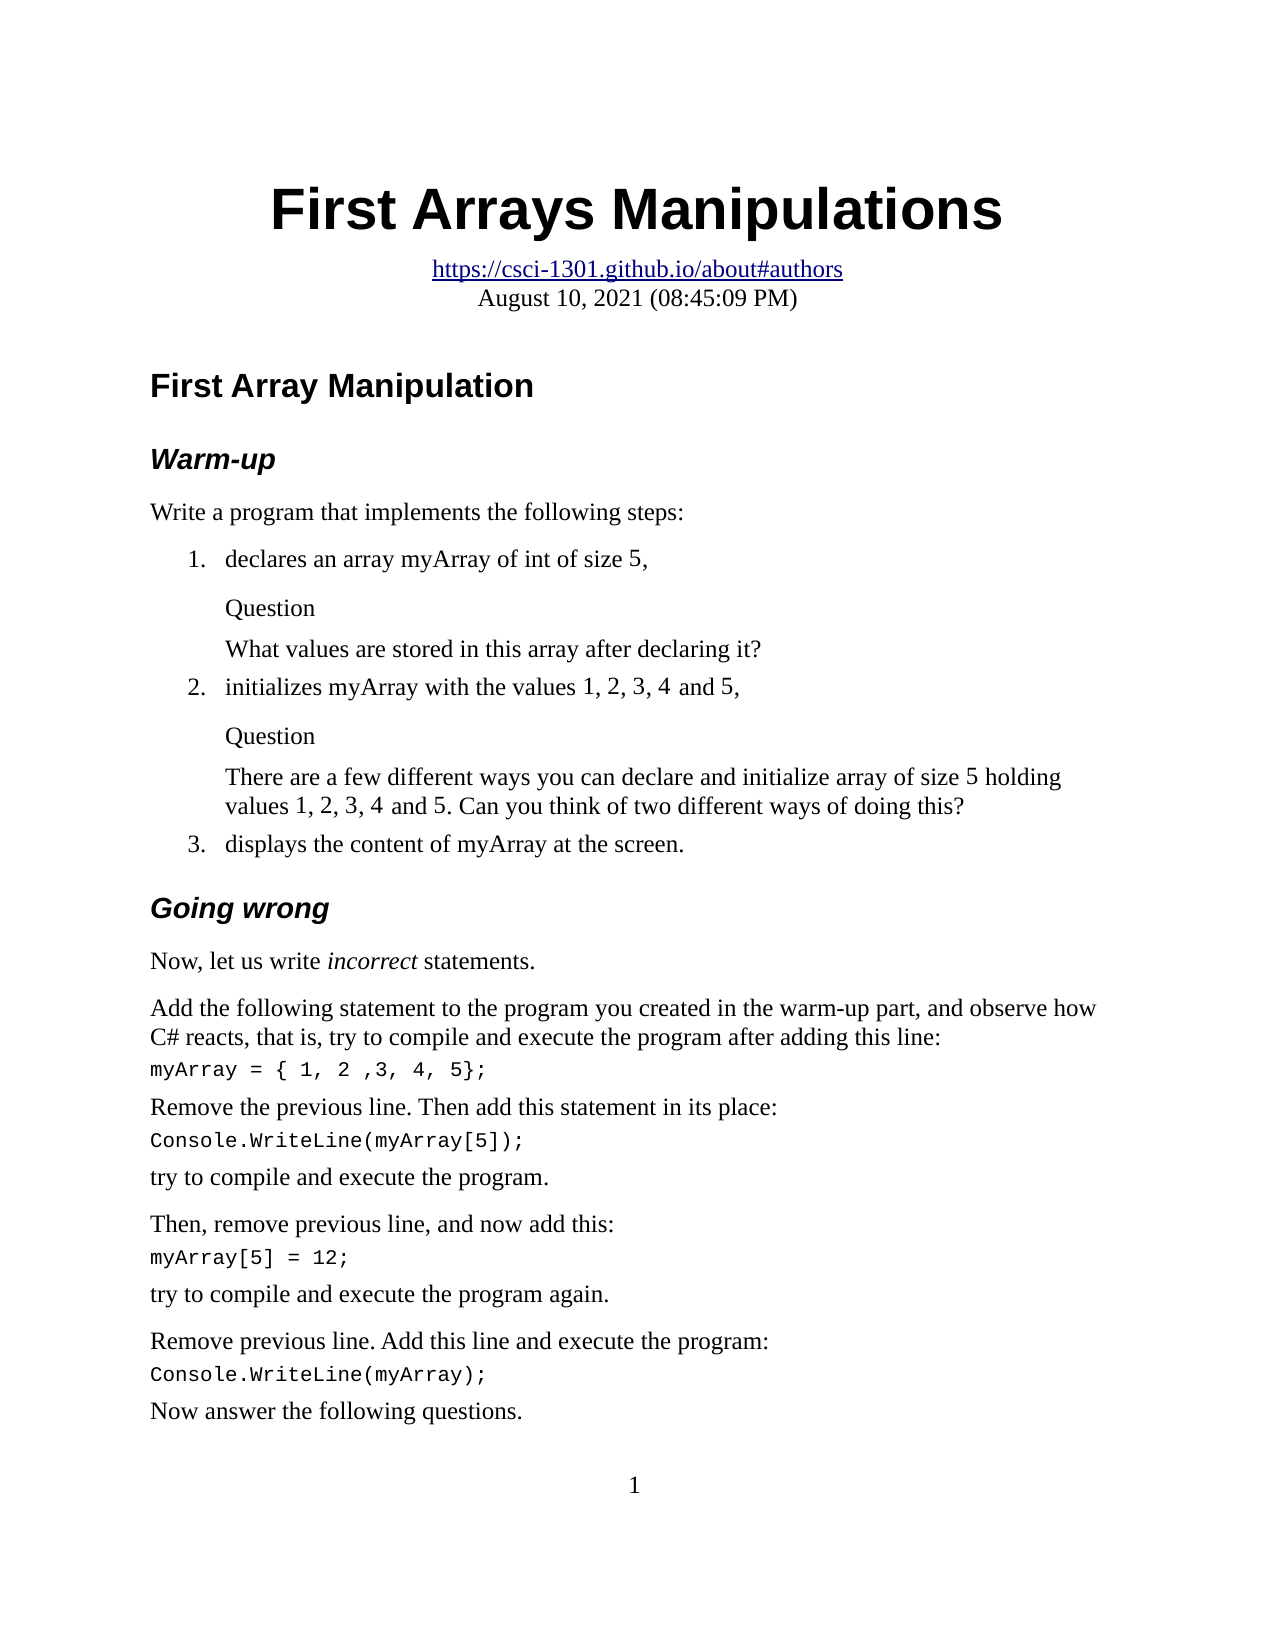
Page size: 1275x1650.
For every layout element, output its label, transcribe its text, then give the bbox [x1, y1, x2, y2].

list declares an array myArray of int of size , [187, 544, 1125, 572]
text Then, remove previous line, and now add this: [150, 1209, 1125, 1238]
text Remove the previous line. Then add this statement in its place: [150, 1092, 1125, 1121]
text try to compile and execute the program again. [150, 1279, 1125, 1308]
text https://csci-1301.github.io/about#authors [150, 254, 1125, 283]
text Add the following statement to the program you created in the warm-up part, and observe how C# reacts, that is, try to compile and execute the program after adding this line: [150, 993, 1125, 1051]
list Question [187, 721, 1125, 750]
text Now, let us write incorrect statements. [150, 946, 1125, 975]
text Remove previous line. Add this line and execute the program: [150, 1326, 1125, 1355]
list displays the content of myArray at the screen. [187, 829, 1125, 857]
title First Arrays Manipulations [150, 175, 1125, 242]
text myArray[5] = 12; [150, 1247, 1125, 1270]
text Console.WriteLine(myArray); [150, 1364, 1125, 1387]
text Write a program that implements the following steps: [150, 497, 1125, 526]
list Question [187, 593, 1125, 622]
list There are a few different ways you can declare and initialize array of size holding values , , , and . Can you think of two different ways of doing this? [187, 762, 1125, 820]
subtitle Going wrong [150, 891, 1125, 925]
text try to compile and execute the program. [150, 1162, 1125, 1191]
text myArray = { 1, 2 ,3, 4, 5}; [150, 1059, 1125, 1083]
list What values are stored in this array after declaring it? [187, 634, 1125, 663]
text August 10, 2021 (08:45:09 PM) [150, 283, 1125, 312]
text Console.WriteLine(myArray[5]); [150, 1130, 1125, 1153]
text Now answer the following questions. [150, 1396, 1125, 1425]
list initializes myArray with the values , , , and , [187, 672, 1125, 701]
subtitle First Array Manipulation [150, 366, 1125, 404]
subtitle Warm-up [150, 442, 1125, 476]
